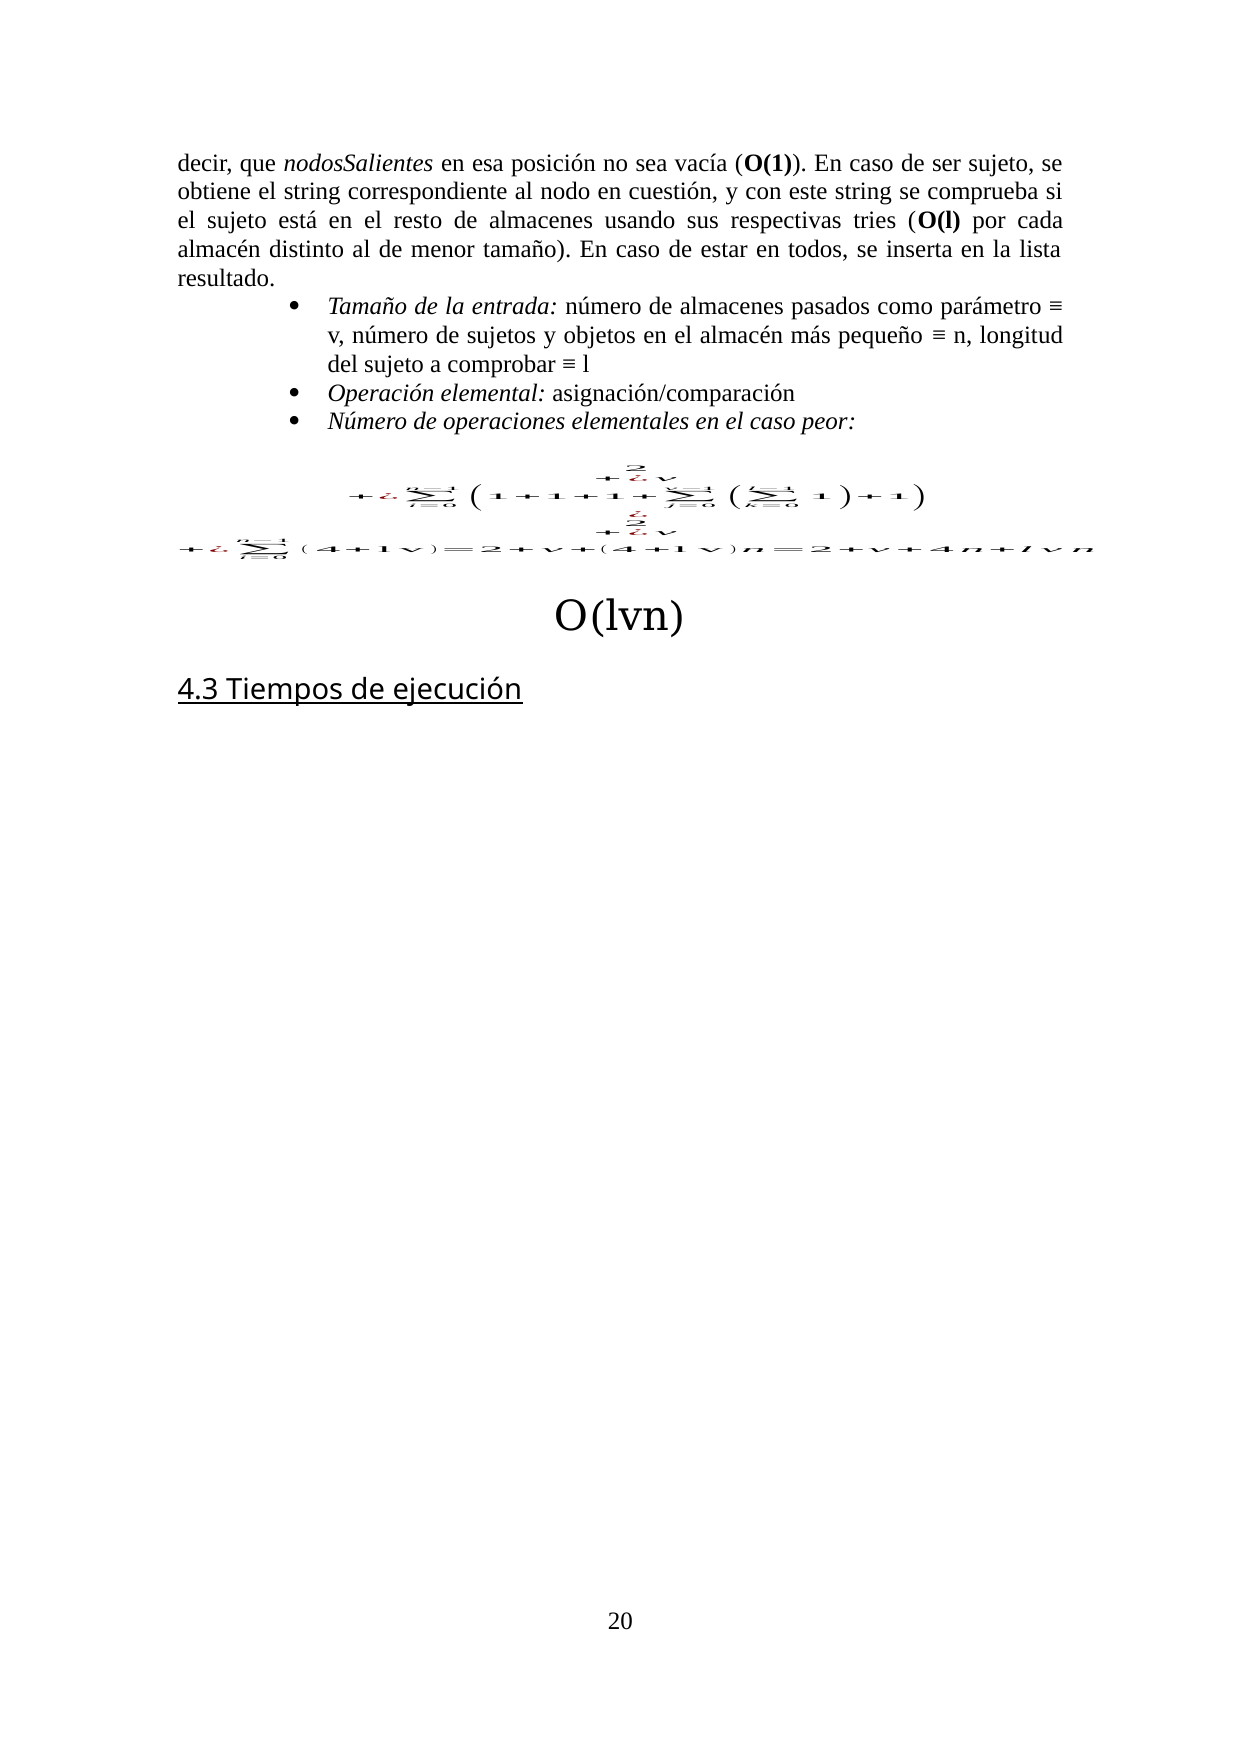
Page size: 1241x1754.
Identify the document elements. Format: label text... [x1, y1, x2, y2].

text decir, que nodosSalientes en esa posición no sea vacía (O(1)). En caso de ser sujeto, se obtiene el string correspondiente al nodo en cuestión, y con este string se comprueba si el sujeto está en el resto de almacenes usando sus respectivas tries (O(l) por cada almacén distinto al de menor tamaño). En caso de estar en todos, se inserta en la lista resultado. [177, 148, 1063, 291]
list Tamaño de la entrada: número de almacenes pasados como parámetro ≡ v, número de sujetos y objetos en el almacén más pequeño ≡ n, longitud del sujeto a comprobar ≡ l [290, 291, 1063, 378]
text 4.3 Tiempos de ejecución [177, 668, 1063, 708]
text O(lvn) [177, 589, 1063, 639]
list Número de operaciones elementales en el caso peor: [290, 406, 1063, 435]
list Operación elemental: asignación/comparación [290, 378, 1063, 406]
